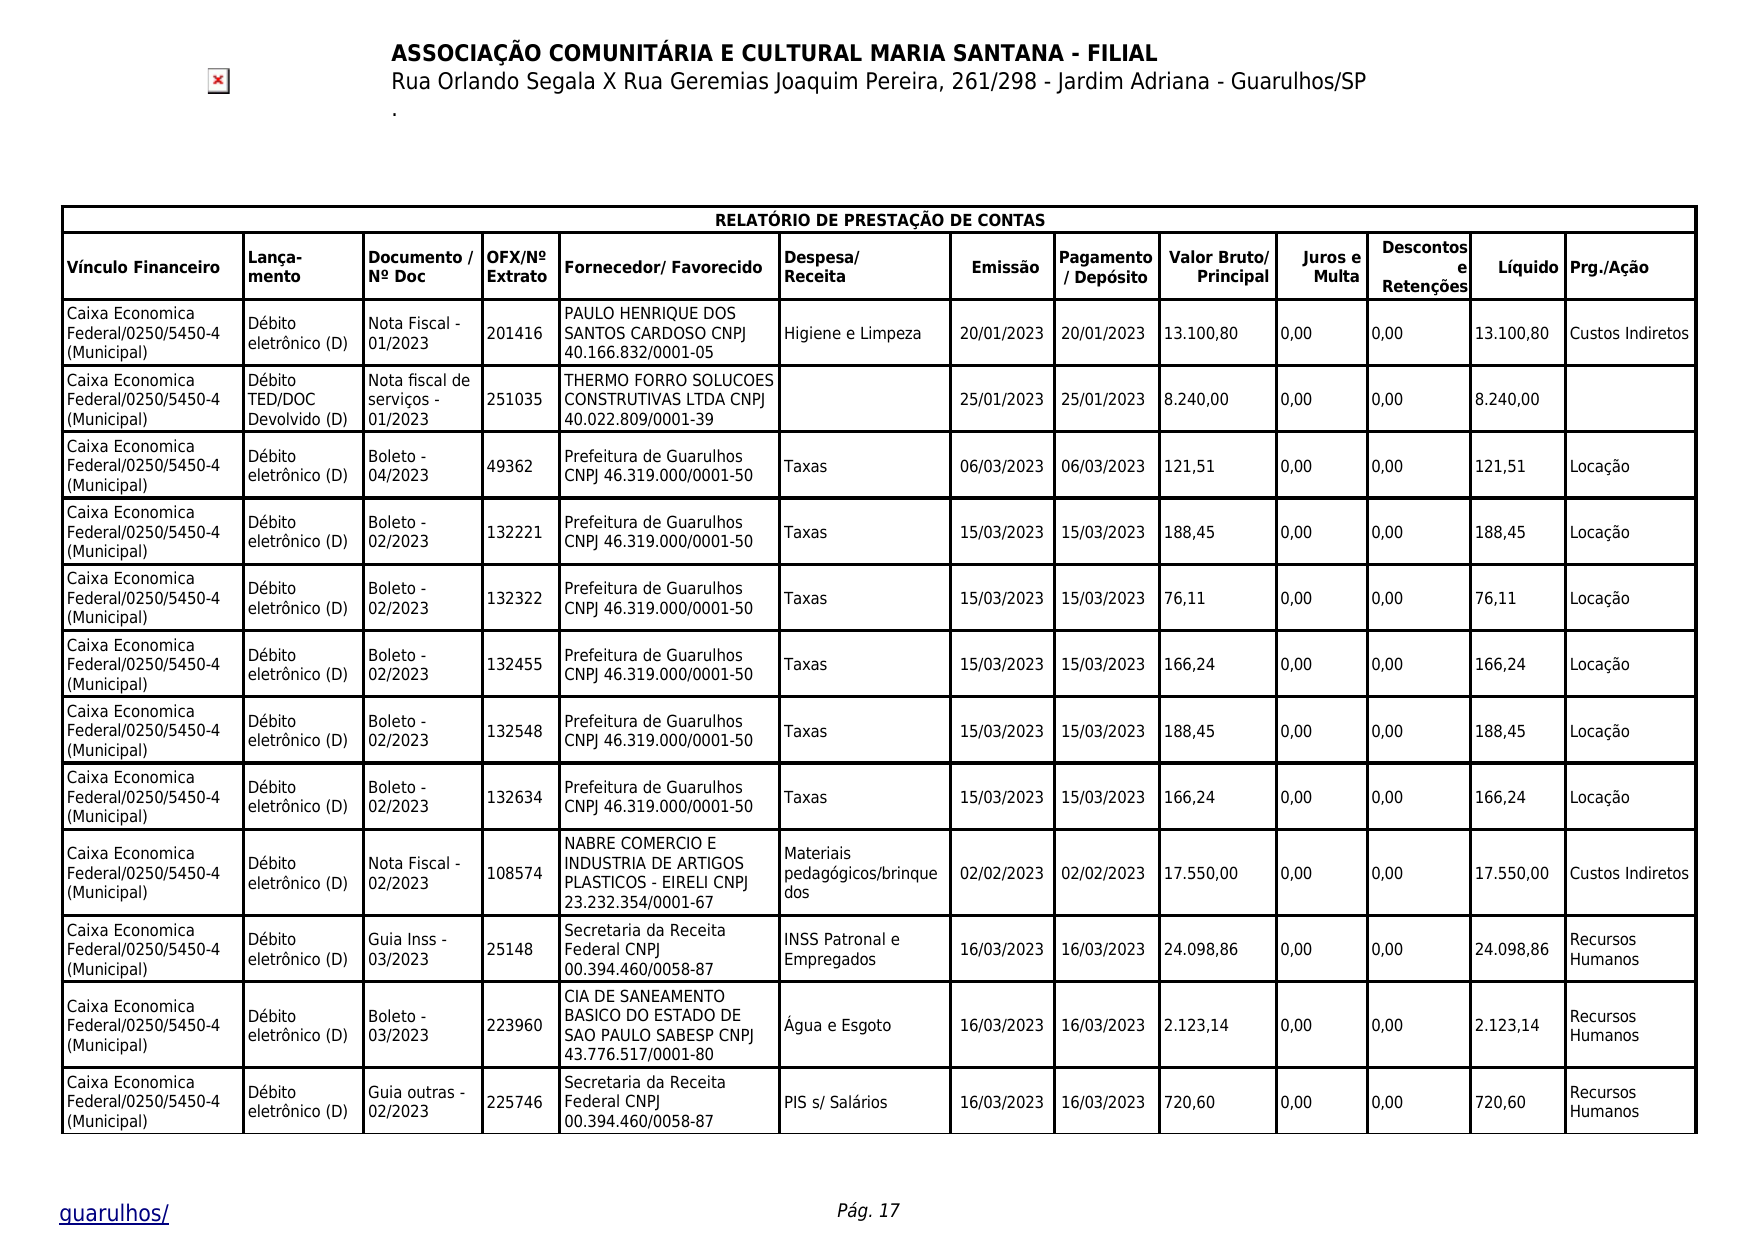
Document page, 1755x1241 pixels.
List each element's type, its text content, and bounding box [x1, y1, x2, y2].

table_cell 49362 [484, 433, 558, 496]
table_cell Locação [1567, 433, 1694, 496]
table_cell 8.240,00 [1161, 367, 1275, 430]
table_cell 8.240,00 [1472, 367, 1564, 430]
table_cell 0,00 [1369, 632, 1469, 695]
table_cell Caixa Economica Federal/0250/5450-4 (Municipal) [64, 765, 242, 828]
table_cell 121,51 [1472, 433, 1564, 496]
table_cell PIS s/ Salários [781, 1069, 949, 1133]
table_cell Taxas [781, 566, 949, 629]
table_cell Guia outras - 02/2023 [365, 1069, 481, 1133]
table_cell 0,00 [1369, 698, 1469, 761]
table_cell 76,11 [1161, 566, 1275, 629]
table_cell 13.100,80 [1161, 301, 1275, 364]
table_cell 0,00 [1278, 983, 1366, 1066]
table_cell Locação [1567, 500, 1694, 563]
table_cell 15/03/2023 [952, 632, 1053, 695]
table_cell 188,45 [1161, 698, 1275, 761]
table_cell 20/01/2023 [952, 301, 1053, 364]
table_cell Caixa Economica Federal/0250/5450-4 (Municipal) [64, 433, 242, 496]
table_cell 16/03/2023 [1056, 1069, 1158, 1133]
table_cell Caixa Economica Federal/0250/5450-4 (Municipal) [64, 831, 242, 914]
table_cell Débito eletrônico (D) [245, 632, 362, 695]
table_cell Custos Indiretos [1567, 831, 1694, 914]
table_cell 166,24 [1161, 765, 1275, 828]
table_cell Locação [1567, 632, 1694, 695]
table_cell 06/03/2023 [1056, 433, 1158, 496]
table_cell Boleto - 02/2023 [365, 500, 481, 563]
table_cell Guia Inss - 03/2023 [365, 917, 481, 980]
table_cell 0,00 [1278, 433, 1366, 496]
table_cell Recursos Humanos [1567, 983, 1694, 1066]
table_cell 720,60 [1161, 1069, 1275, 1133]
table_cell Prefeitura de Guarulhos CNPJ 46.319.000/0001-50 [561, 433, 778, 496]
table_cell 76,11 [1472, 566, 1564, 629]
table_cell 15/03/2023 [952, 566, 1053, 629]
table_cell 06/03/2023 [952, 433, 1053, 496]
table_cell 13.100,80 [1472, 301, 1564, 364]
table_cell Taxas [781, 632, 949, 695]
table_header RELATÓRIO DE PRESTAÇÃO DE CONTAS [64, 208, 1694, 231]
table_cell 166,24 [1161, 632, 1275, 695]
table_cell Materiais pedagógicos/brinque dos [781, 831, 949, 914]
table_cell Taxas [781, 765, 949, 828]
table_cell Caixa Economica Federal/0250/5450-4 (Municipal) [64, 917, 242, 980]
table_cell 0,00 [1369, 765, 1469, 828]
table_cell Lança- mento [245, 234, 362, 298]
table_cell 17.550,00 [1161, 831, 1275, 914]
table_cell 17.550,00 [1472, 831, 1564, 914]
table_cell 16/03/2023 [952, 983, 1053, 1066]
table_cell 188,45 [1472, 500, 1564, 563]
table_cell 132634 [484, 765, 558, 828]
table_cell 166,24 [1472, 765, 1564, 828]
table_cell 16/03/2023 [952, 917, 1053, 980]
table_cell 251035 [484, 367, 558, 430]
table_cell Prefeitura de Guarulhos CNPJ 46.319.000/0001-50 [561, 566, 778, 629]
table_cell Nota Fiscal - 01/2023 [365, 301, 481, 364]
table_cell Líquido [1472, 234, 1564, 298]
table_cell 02/02/2023 [952, 831, 1053, 914]
table_cell 166,24 [1472, 632, 1564, 695]
table_cell OFX/Nº Extrato [484, 234, 558, 298]
table_cell 2.123,14 [1161, 983, 1275, 1066]
table_cell Caixa Economica Federal/0250/5450-4 (Municipal) [64, 632, 242, 695]
table_cell Débito eletrônico (D) [245, 301, 362, 364]
table_cell Caixa Economica Federal/0250/5450-4 (Municipal) [64, 698, 242, 761]
table_cell Juros e Multa [1278, 234, 1366, 298]
table_cell 0,00 [1278, 566, 1366, 629]
table_cell Prefeitura de Guarulhos CNPJ 46.319.000/0001-50 [561, 500, 778, 563]
table_cell Débito eletrônico (D) [245, 983, 362, 1066]
table_cell 0,00 [1369, 566, 1469, 629]
table_cell Taxas [781, 698, 949, 761]
table_cell Débito eletrônico (D) [245, 1069, 362, 1133]
table_cell Taxas [781, 433, 949, 496]
table_cell 0,00 [1369, 367, 1469, 430]
table_cell 0,00 [1278, 301, 1366, 364]
table_cell 121,51 [1161, 433, 1275, 496]
table_cell Caixa Economica Federal/0250/5450-4 (Municipal) [64, 983, 242, 1066]
table_cell 223960 [484, 983, 558, 1066]
table_cell Prefeitura de Guarulhos CNPJ 46.319.000/0001-50 [561, 632, 778, 695]
table_cell Locação [1567, 765, 1694, 828]
table_cell 15/03/2023 [952, 698, 1053, 761]
table_cell Emissão [952, 234, 1053, 298]
table_cell Taxas [781, 500, 949, 563]
table_cell NABRE COMERCIO E INDUSTRIA DE ARTIGOS PLASTICOS - EIRELI CNPJ 23.232.354/0001-67 [561, 831, 778, 914]
table_cell 15/03/2023 [952, 765, 1053, 828]
table_cell 132322 [484, 566, 558, 629]
table_cell Prefeitura de Guarulhos CNPJ 46.319.000/0001-50 [561, 698, 778, 761]
table_cell Documento / Nº Doc [365, 234, 481, 298]
table_cell THERMO FORRO SOLUCOES CONSTRUTIVAS LTDA CNPJ 40.022.809/0001-39 [561, 367, 778, 430]
table_cell CIA DE SANEAMENTO BASICO DO ESTADO DE SAO PAULO SABESP CNPJ 43.776.517/0001-80 [561, 983, 778, 1066]
table_cell 0,00 [1278, 917, 1366, 980]
table_cell Débito eletrônico (D) [245, 433, 362, 496]
table_cell 132455 [484, 632, 558, 695]
table_cell 108574 [484, 831, 558, 914]
table_cell 132221 [484, 500, 558, 563]
table_cell 0,00 [1278, 698, 1366, 761]
table_cell 0,00 [1369, 1069, 1469, 1133]
table_cell 0,00 [1369, 831, 1469, 914]
table_cell Água e Esgoto [781, 983, 949, 1066]
table_cell 02/02/2023 [1056, 831, 1158, 914]
table_cell [781, 367, 949, 430]
table_cell Boleto - 02/2023 [365, 566, 481, 629]
table_cell Débito eletrônico (D) [245, 765, 362, 828]
table_cell Recursos Humanos [1567, 1069, 1694, 1133]
table_cell Higiene e Limpeza [781, 301, 949, 364]
table_cell 0,00 [1278, 1069, 1366, 1133]
table_cell 132548 [484, 698, 558, 761]
table_cell 15/03/2023 [1056, 500, 1158, 563]
table_cell 24.098,86 [1472, 917, 1564, 980]
table_cell Débito TED/DOC Devolvido (D) [245, 367, 362, 430]
table_cell 0,00 [1369, 433, 1469, 496]
table_cell PAULO HENRIQUE DOS SANTOS CARDOSO CNPJ 40.166.832/0001-05 [561, 301, 778, 364]
table_cell 225746 [484, 1069, 558, 1133]
table_cell Boleto - 02/2023 [365, 632, 481, 695]
table_cell Nota Fiscal - 02/2023 [365, 831, 481, 914]
table_cell Boleto - 02/2023 [365, 698, 481, 761]
table_cell 15/03/2023 [1056, 566, 1158, 629]
table_cell Locação [1567, 566, 1694, 629]
table_cell INSS Patronal e Empregados [781, 917, 949, 980]
table_cell Locação [1567, 698, 1694, 761]
table_cell 2.123,14 [1472, 983, 1564, 1066]
table_cell 0,00 [1278, 831, 1366, 914]
table_cell Débito eletrônico (D) [245, 500, 362, 563]
table_cell 15/03/2023 [1056, 698, 1158, 761]
table_cell Secretaria da Receita Federal CNPJ 00.394.460/0058-87 [561, 1069, 778, 1133]
table_cell 15/03/2023 [1056, 765, 1158, 828]
table_cell Pagamento / Depósito [1056, 234, 1158, 298]
table_cell Fornecedor/ Favorecido [561, 234, 778, 298]
table_cell 25148 [484, 917, 558, 980]
table_cell 16/03/2023 [952, 1069, 1053, 1133]
table_cell Nota ﬁscal de serviços - 01/2023 [365, 367, 481, 430]
table_cell 0,00 [1369, 917, 1469, 980]
table_cell Vínculo Financeiro [64, 234, 242, 298]
table_cell 16/03/2023 [1056, 917, 1158, 980]
table_cell Caixa Economica Federal/0250/5450-4 (Municipal) [64, 1069, 242, 1133]
table_cell 0,00 [1369, 983, 1469, 1066]
table_cell Débito eletrônico (D) [245, 698, 362, 761]
table_cell 720,60 [1472, 1069, 1564, 1133]
table_cell 15/03/2023 [952, 500, 1053, 563]
table_cell 15/03/2023 [1056, 632, 1158, 695]
table_cell Despesa/ Receita [781, 234, 949, 298]
table_cell Descontos e Retenções [1369, 234, 1469, 298]
table_cell Valor Bruto/ Principal [1161, 234, 1275, 298]
table_cell 188,45 [1161, 500, 1275, 563]
table_cell Boleto - 04/2023 [365, 433, 481, 496]
table_cell 20/01/2023 [1056, 301, 1158, 364]
table_cell 0,00 [1278, 367, 1366, 430]
table_cell Caixa Economica Federal/0250/5450-4 (Municipal) [64, 500, 242, 563]
table_cell 25/01/2023 [952, 367, 1053, 430]
table_cell 0,00 [1278, 632, 1366, 695]
table_cell Boleto - 02/2023 [365, 765, 481, 828]
table_cell 24.098,86 [1161, 917, 1275, 980]
table_cell 0,00 [1369, 500, 1469, 563]
table_cell Boleto - 03/2023 [365, 983, 481, 1066]
table_cell Débito eletrônico (D) [245, 566, 362, 629]
table_cell 16/03/2023 [1056, 983, 1158, 1066]
table_cell Caixa Economica Federal/0250/5450-4 (Municipal) [64, 367, 242, 430]
table_cell Débito eletrônico (D) [245, 917, 362, 980]
table_cell 0,00 [1278, 765, 1366, 828]
table_cell Débito eletrônico (D) [245, 831, 362, 914]
table_cell Custos Indiretos [1567, 301, 1694, 364]
table_cell [1567, 367, 1694, 430]
table_cell 188,45 [1472, 698, 1564, 761]
table_cell Caixa Economica Federal/0250/5450-4 (Municipal) [64, 566, 242, 629]
table_cell Recursos Humanos [1567, 917, 1694, 980]
table_cell 0,00 [1278, 500, 1366, 563]
table_cell Prg./Ação [1567, 234, 1694, 298]
table_cell Prefeitura de Guarulhos CNPJ 46.319.000/0001-50 [561, 765, 778, 828]
table_cell Secretaria da Receita Federal CNPJ 00.394.460/0058-87 [561, 917, 778, 980]
table_cell 0,00 [1369, 301, 1469, 364]
table_cell 201416 [484, 301, 558, 364]
table_cell Caixa Economica Federal/0250/5450-4 (Municipal) [64, 301, 242, 364]
table_cell 25/01/2023 [1056, 367, 1158, 430]
